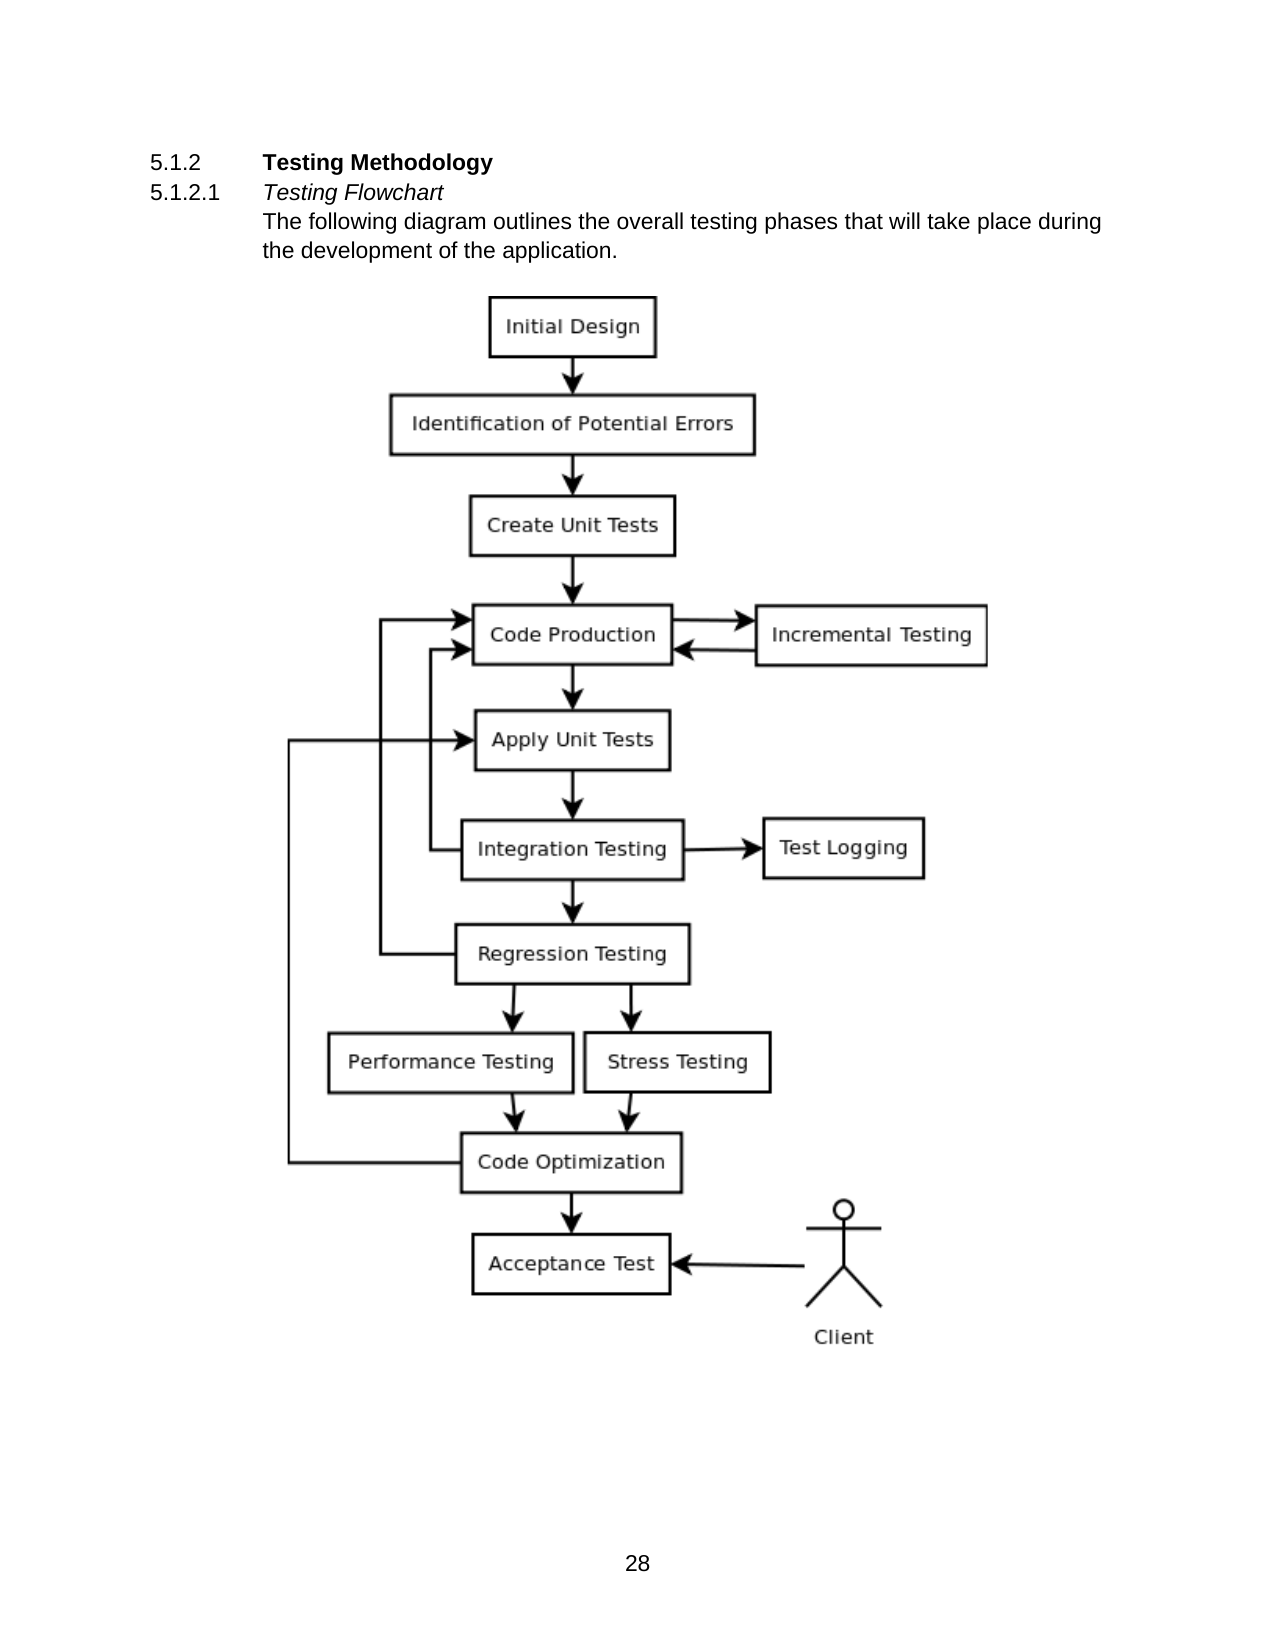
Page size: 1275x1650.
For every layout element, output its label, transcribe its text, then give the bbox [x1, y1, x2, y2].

text 5.1.2 Testing Methodology [150, 150, 1125, 176]
picture [287, 296, 988, 1352]
text The following diagram outlines the overall testing phases that will take place during the development of the application. [150, 209, 1125, 264]
text 5.1.2.1 Testing Flowchart [150, 179, 1125, 205]
